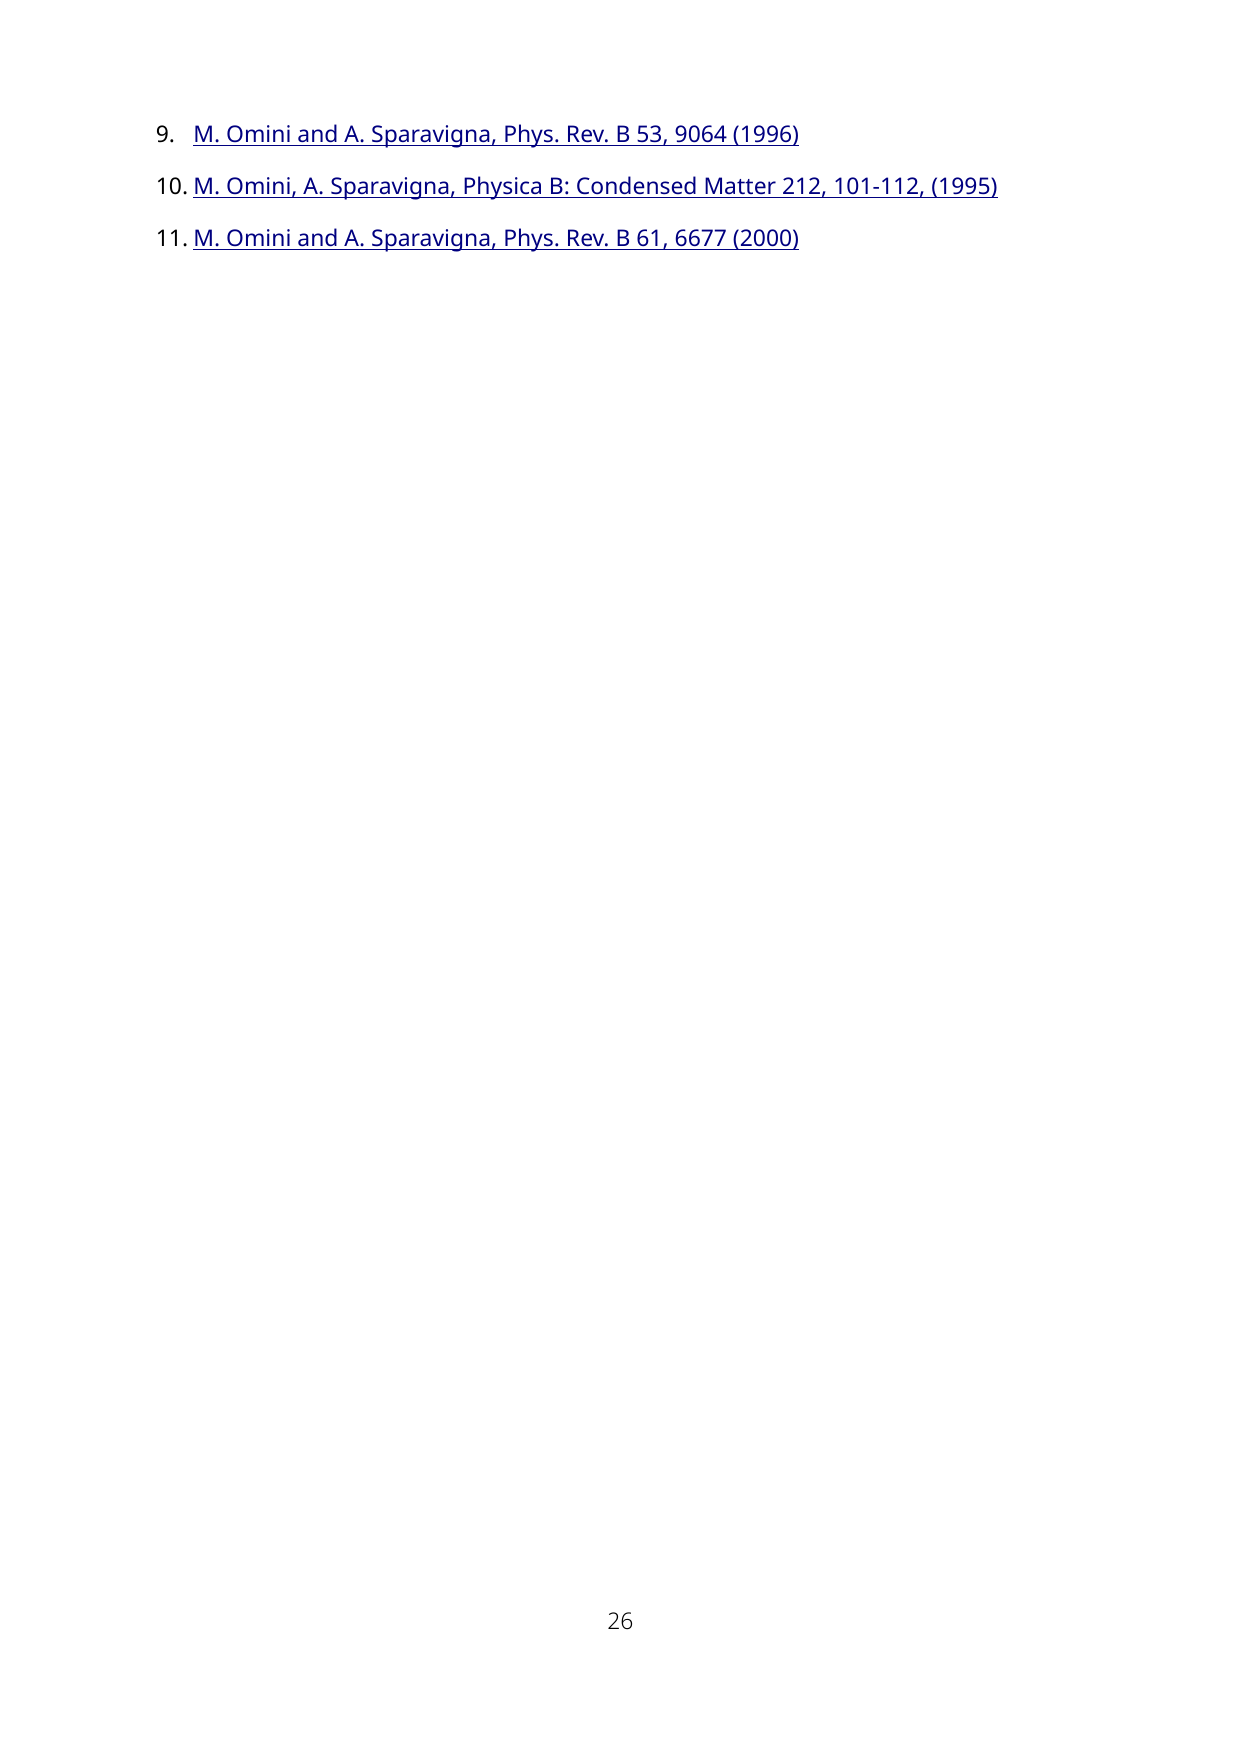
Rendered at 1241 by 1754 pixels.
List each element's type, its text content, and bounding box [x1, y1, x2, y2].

list M. Omini and A. Sparavigna, Phys. Rev. B 53, 9064 (1996) [156, 118, 1122, 149]
list M. Omini, A. Sparavigna, Physica B: Condensed Matter 212, 101-112, (1995) [156, 170, 1122, 201]
list M. Omini and A. Sparavigna, Phys. Rev. B 61, 6677 (2000) [156, 222, 1122, 253]
